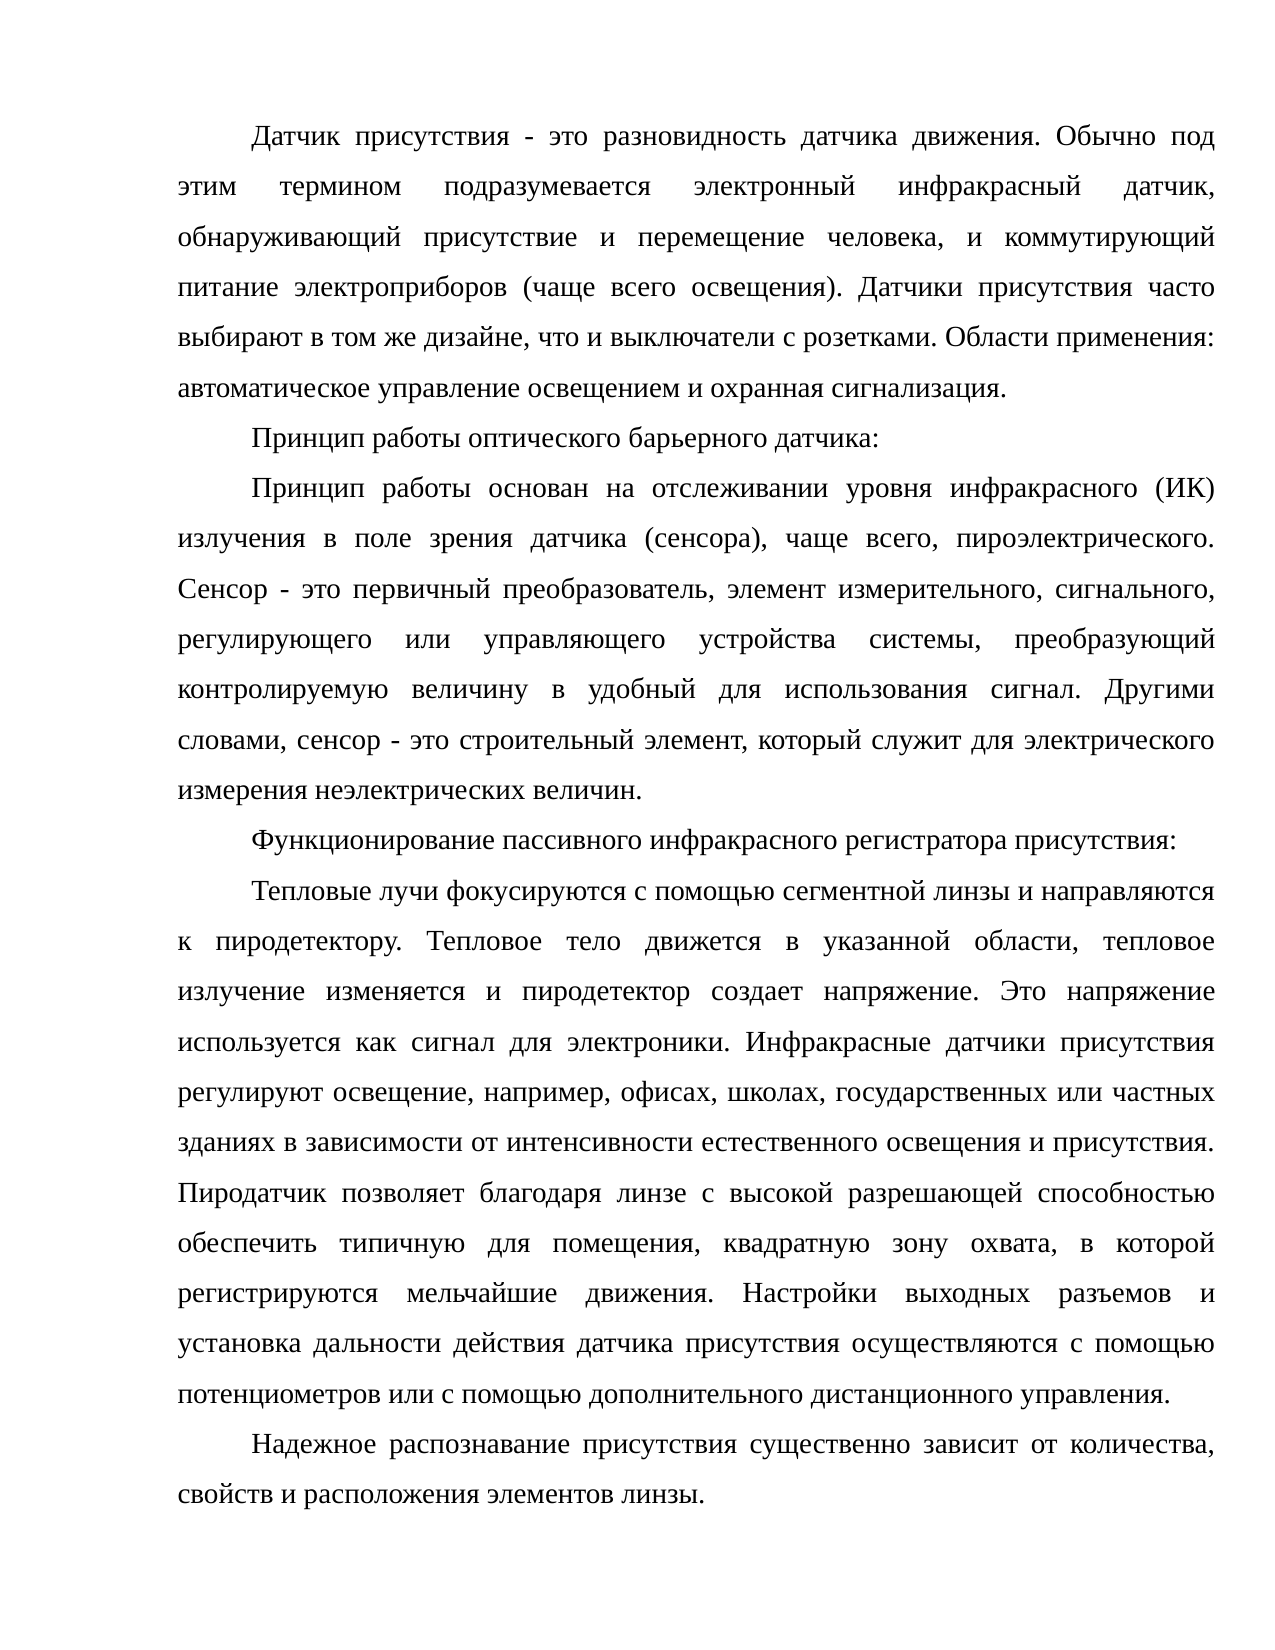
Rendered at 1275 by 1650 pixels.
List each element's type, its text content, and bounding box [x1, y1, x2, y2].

text Принцип работы основан на отслеживании уровня инфракрасного (ИК) излучения в поле зрения датчика (сенсора), чаще всего, пироэлектрического. Сенсор - это первичный преобразователь, элемент измерительного, сигнального, регулирующего или управляющего устройства системы, преобразующий контролируемую величину в удобный для использования сигнал. Другими словами, сенсор - это строительный элемент, который служит для электрического измерения неэлектрических величин. [177, 470, 1216, 806]
text Тепловые лучи фокусируются с помощью сегментной линзы и направляются к пиродетектору. Тепловое тело движется в указанной области, тепловое излучение изменяется и пиродетектор создает напряжение. Это напряжение используется как сигнал для электроники. Инфракрасные датчики присутствия регулируют освещение, например, офисах, школах, государственных или частных зданиях в зависимости от интенсивности естественного освещения и присутствия. Пиродатчик позволяет благодаря линзе с высокой разрешающей способностью обеспечить типичную для помещения, квадратную зону охвата, в которой регистрируются мельчайшие движения. Настройки выходных разъемов и установка дальности действия датчика присутствия осуществляются с помощью потенциометров или с помощью дополнительного дистанционного управления. [177, 873, 1216, 1409]
text Функционирование пассивного инфракрасного регистратора присутствия: [177, 822, 1216, 856]
text Принцип работы оптического барьерного датчика: [177, 420, 1216, 453]
text Надежное распознавание присутствия существенно зависит от количества, свойств и расположения элементов линзы. [177, 1426, 1216, 1510]
text Датчик присутствия - это разновидность датчика движения. Обычно под этим термином подразумевается электронный инфракрасный датчик, обнаруживающий присутствие и перемещение человека, и коммутирующий питание электроприборов (чаще всего освещения). Датчики присутствия часто выбирают в том же дизайне, что и выключатели с розетками. Области применения: автоматическое управление освещением и охранная сигнализация. [177, 118, 1216, 403]
